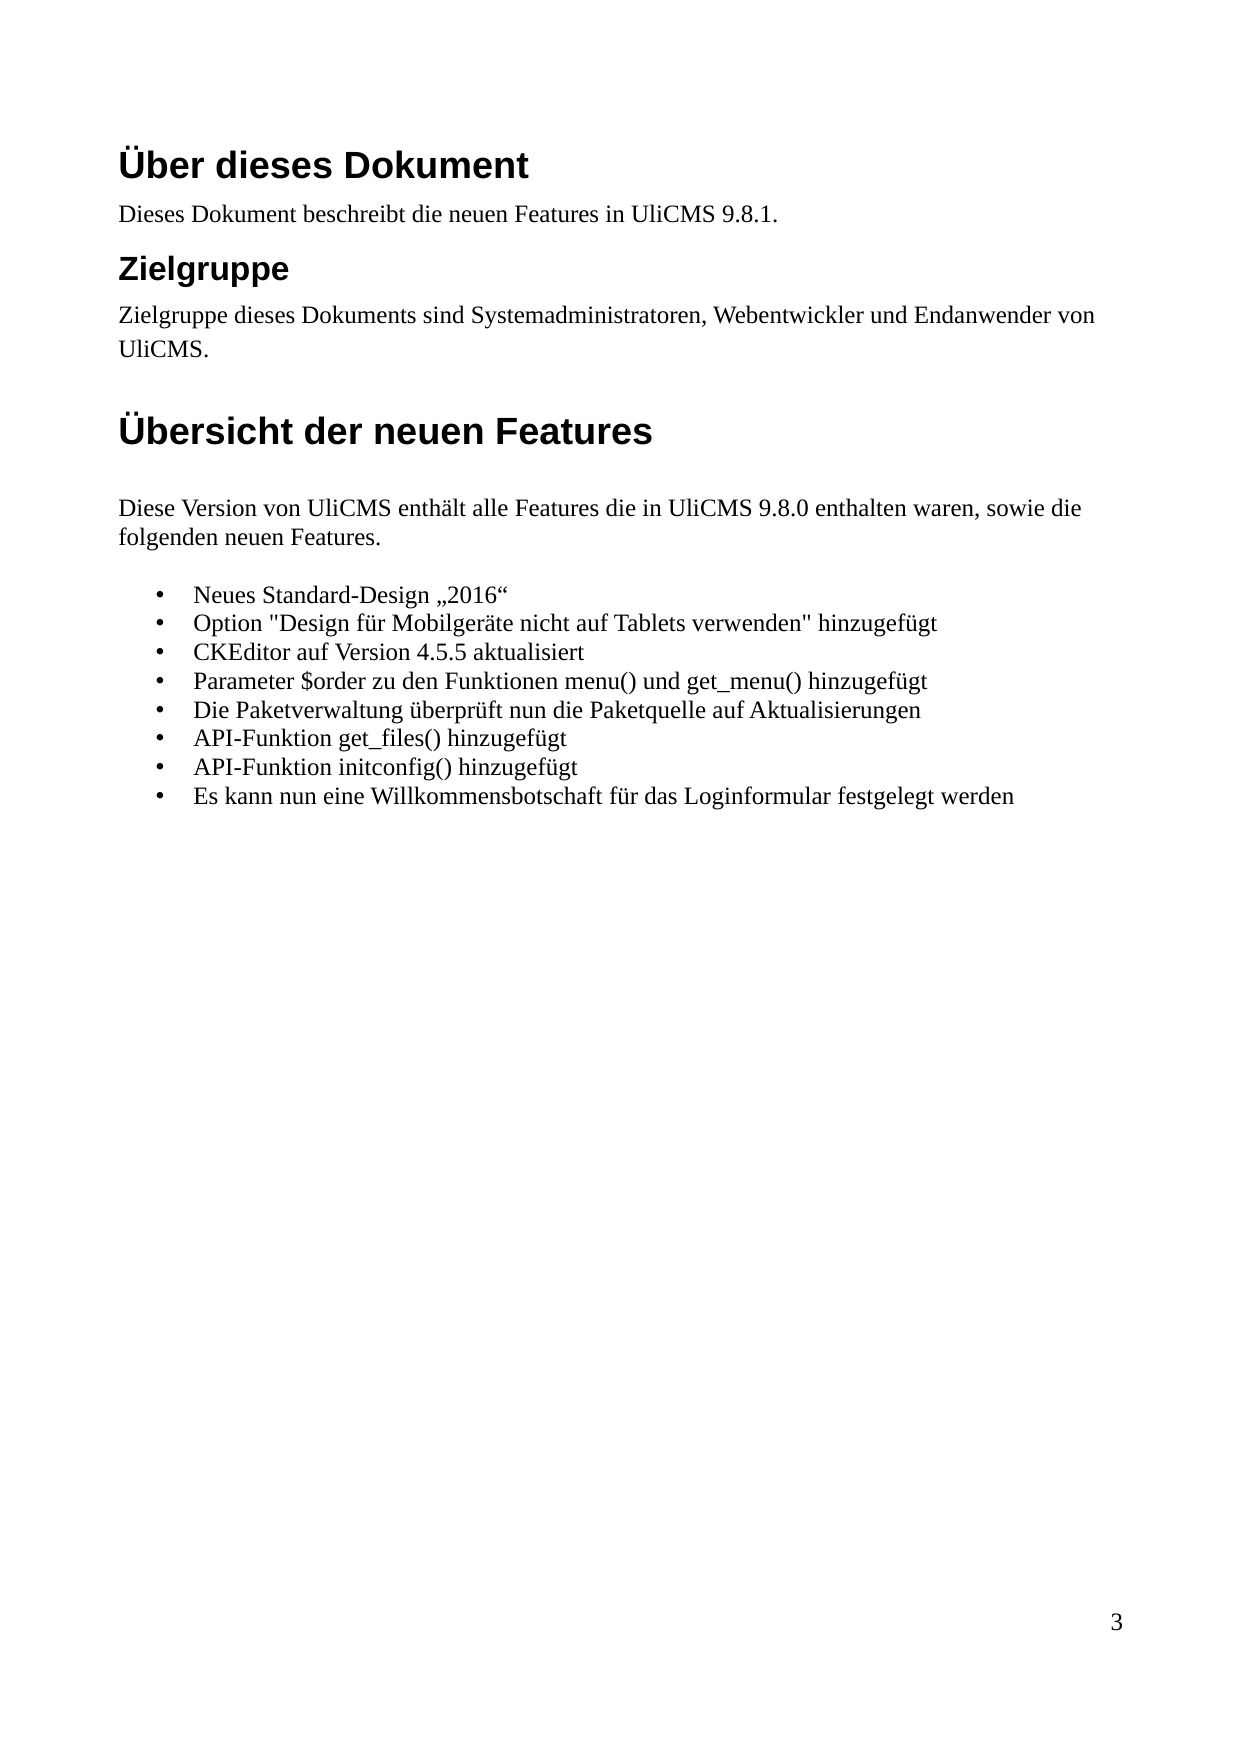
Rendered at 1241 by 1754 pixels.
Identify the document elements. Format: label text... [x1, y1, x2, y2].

list Neues Standard-Design „2016“ [156, 580, 1123, 608]
text Dieses Dokument beschreibt die neuen Features in UliCMS 9.8.1. [118, 199, 1123, 228]
list CKEditor auf Version 4.5.5 aktualisiert [156, 637, 1123, 666]
list Option "Design für Mobilgeräte nicht auf Tablets verwenden" hinzugefügt [156, 608, 1123, 637]
subtitle Übersicht der neuen Features [118, 408, 1123, 452]
list Es kann nun eine Willkommensbotschaft für das Loginformular festgelegt werden [156, 781, 1123, 810]
subtitle Zielgruppe [118, 249, 1123, 287]
list Parameter $order zu den Funktionen menu() und get_menu() hinzugefügt [156, 666, 1123, 695]
list API-Funktion get_files() hinzugefügt [156, 723, 1123, 752]
text Diese Version von UliCMS enthält alle Features die in UliCMS 9.8.0 enthalten waren, sowie die folgenden neuen Features. [118, 493, 1123, 551]
subtitle Über dieses Dokument [118, 143, 1123, 187]
list API-Funktion initconfig() hinzugefügt [156, 752, 1123, 781]
list Die Paketverwaltung überprüft nun die Paketquelle auf Aktualisierungen [156, 695, 1123, 723]
text Zielgruppe dieses Dokuments sind Systemadministratoren, Webentwickler und Endanwender von UliCMS. [118, 300, 1123, 363]
